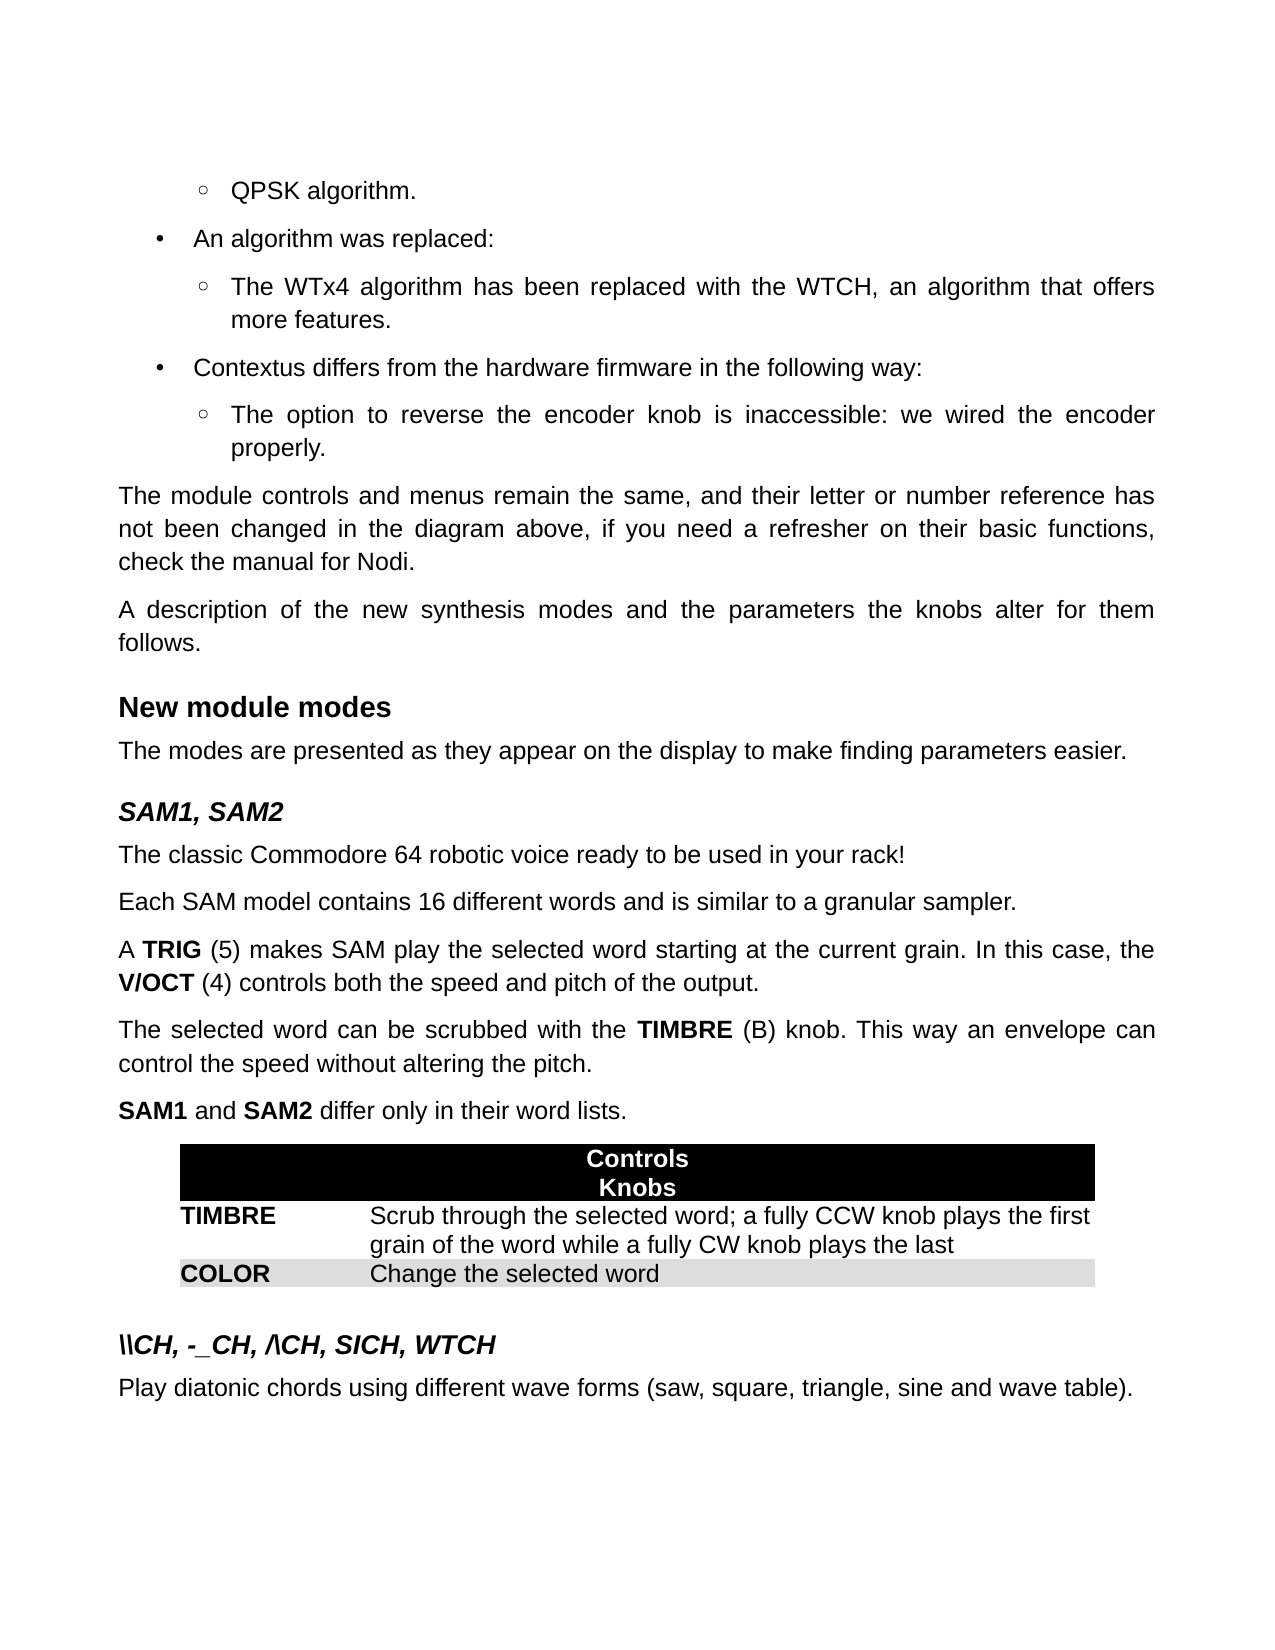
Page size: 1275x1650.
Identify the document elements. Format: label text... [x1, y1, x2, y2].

list The option to reverse the encoder knob is inaccessible: we wired the encoder properly. [193, 400, 1157, 462]
table_cell Scrub through the selected word; a fully CCW knob plays the first grain of the word while a fully CW knob plays the last [370, 1201, 1095, 1259]
list The WTx4 algorithm has been replaced with the WTCH, an algorithm that offers more features. [193, 272, 1157, 334]
text SAM1 and SAM2 differ only in their word lists. [118, 1096, 1157, 1125]
text The classic Commodore 64 robotic voice ready to be used in your rack! [118, 840, 1157, 868]
list Contextus differs from the hardware firmware in the following way: [156, 352, 1157, 381]
subtitle New module modes [118, 690, 1157, 723]
list An algorithm was replaced: [156, 224, 1157, 253]
list QPSK algorithm. [193, 176, 1157, 205]
text Play diatonic chords using different wave forms (saw, square, triangle, sine and wave table). [118, 1372, 1157, 1401]
text The module controls and menus remain the same, and their letter or number reference has not been changed in the diagram above, if you need a refresher on their basic functions, check the manual for Nodi. [118, 481, 1157, 576]
subtitle \\CH, -_CH, /\CH, SICH, WTCH [118, 1329, 1157, 1360]
subtitle SAM1, SAM2 [118, 796, 1157, 827]
text The modes are presented as they appear on the display to make finding parameters easier. [118, 736, 1157, 764]
table_cell TIMBRE [180, 1201, 369, 1259]
text A TRIG (5) makes SAM play the selected word starting at the current grain. In this case, the V/OCT (4) controls both the speed and pitch of the output. [118, 935, 1157, 997]
text Each SAM model contains 16 different words and is similar to a granular sampler. [118, 887, 1157, 916]
text The selected word can be scrubbed with the TIMBRE (B) knob. This way an envelope can control the speed without altering the pitch. [118, 1016, 1157, 1077]
text A description of the new synthesis modes and the parameters the knobs alter for them follows. [118, 594, 1157, 656]
